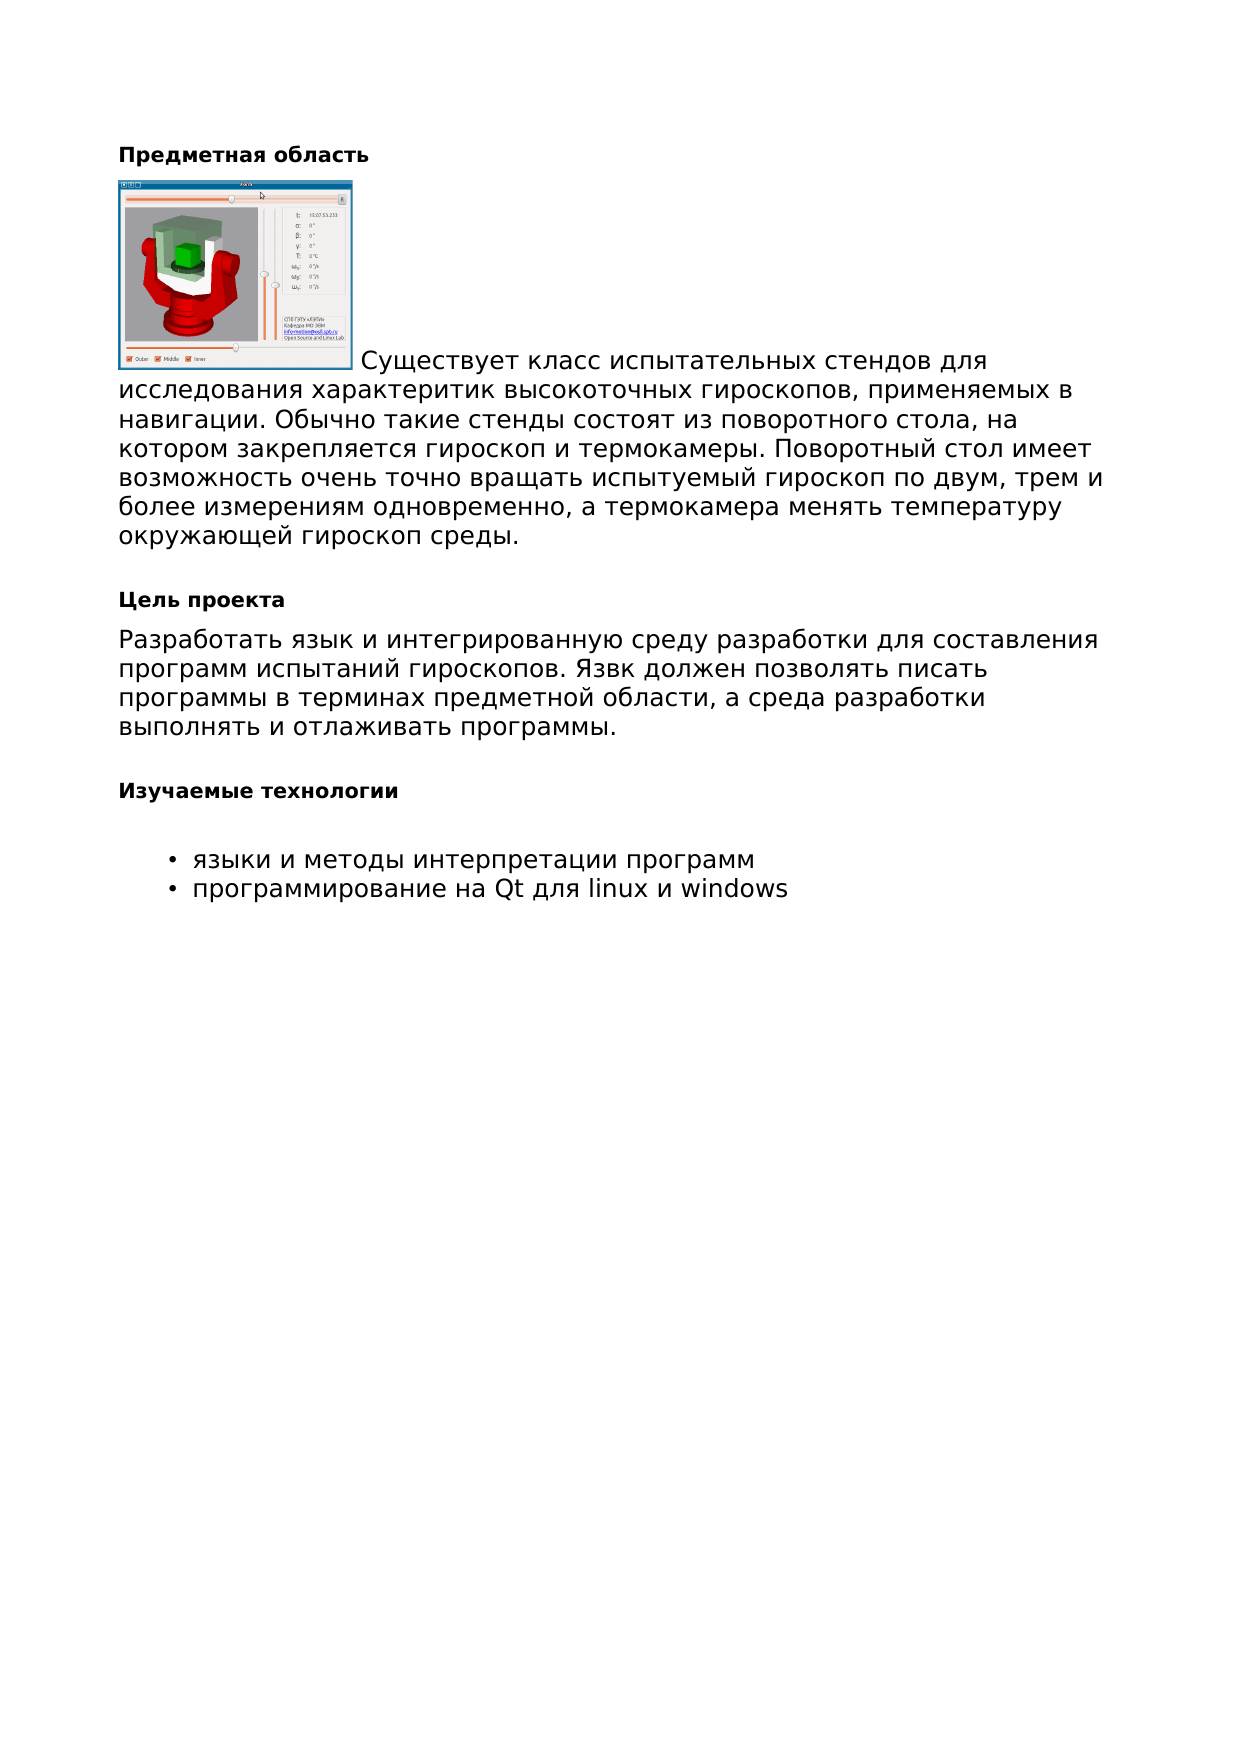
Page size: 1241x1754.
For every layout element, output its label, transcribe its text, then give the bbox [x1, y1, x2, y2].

subtitle Предметная область [118, 143, 1122, 167]
picture [121, 189, 353, 370]
list программирование на Qt для linux и windows [177, 874, 1122, 904]
text Существует класс испытательных стендов для исследования характеритик высокоточных гироскопов, применяемых в навигации. Обычно такие стенды состоят из поворотного стола, на котором закрепляется гироскоп и термокамеры. Поворотный стол имеет возможность очень точно вращать испытуемый гироскоп по двум, трем и более измерениям одновременно, а термокамера менять температуру окружающей гироскоп среды. [118, 180, 1122, 551]
text Разработать язык и интегрированную среду разработки для составления программ испытаний гироскопов. Язвк должен позволять писать программы в терминах предметной области, а среда разработки выполнять и отлаживать программы. [118, 625, 1122, 742]
list языки и методы интерпретации программ [177, 845, 1122, 874]
picture [118, 180, 353, 185]
subtitle Изучаемые технологии [118, 779, 1122, 803]
subtitle Цель проекта [118, 588, 1122, 612]
